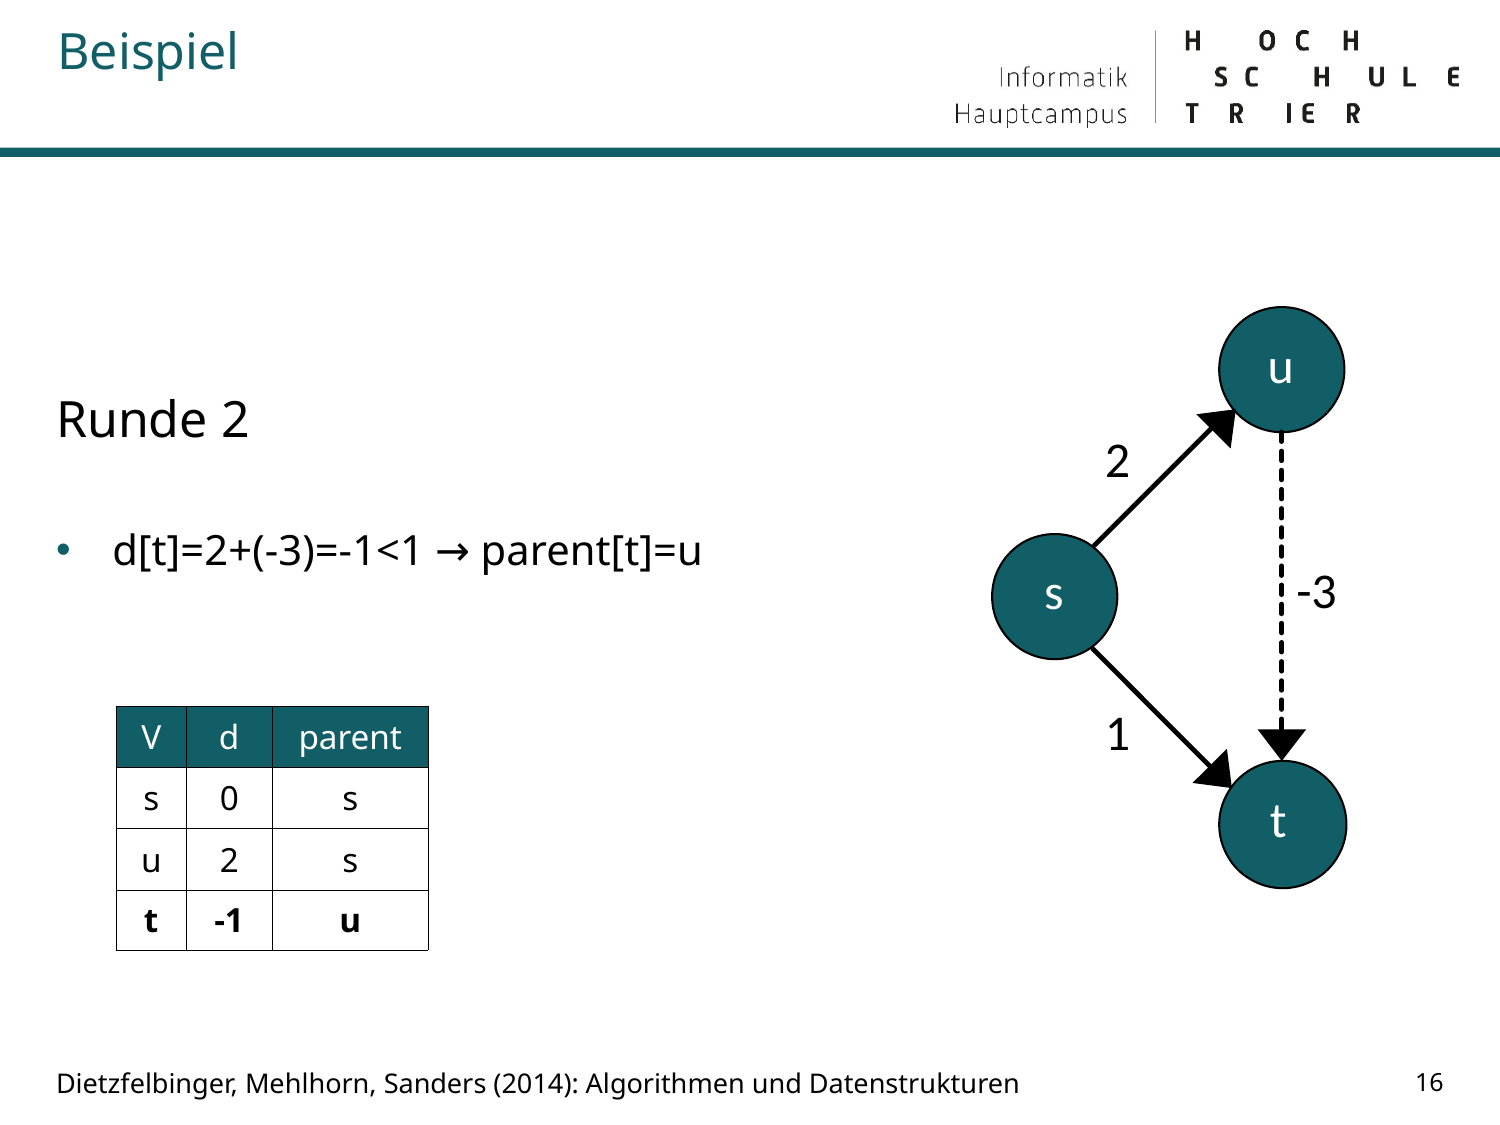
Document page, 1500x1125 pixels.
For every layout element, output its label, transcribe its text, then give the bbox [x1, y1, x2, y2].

table_cell u [117, 829, 186, 890]
table_header d [187, 707, 272, 767]
text_box Runde 2 d[t]=2+(-3)=-1<1 → parent[t]=u [41, 249, 1459, 888]
text_box [994, 536, 1116, 658]
text_box [1257, 729, 1307, 761]
table_header V [117, 707, 186, 767]
title Beispiel [42, 12, 941, 131]
table_cell -1 [187, 891, 272, 950]
table_cell 2 [187, 829, 272, 890]
text_box [1192, 748, 1345, 887]
table_cell s [273, 768, 428, 828]
text_box t [1269, 799, 1326, 869]
text_box 1 [1104, 712, 1153, 781]
table_cell u [273, 891, 428, 950]
table_cell 0 [187, 768, 272, 828]
text_box s [1044, 572, 1101, 641]
table_header parent [273, 707, 428, 767]
text_box -3 [1296, 570, 1347, 640]
table_cell s [273, 829, 428, 890]
text_box Dietzfelbinger, Mehlhorn, Sanders (2014): Algorithmen und Datenstrukturen [41, 1058, 1193, 1106]
text_box u [1267, 345, 1324, 414]
text_box [1196, 309, 1343, 449]
slide_number [1222, 1058, 1459, 1106]
text_box 2 [1104, 440, 1153, 509]
picture [956, 30, 1459, 128]
table_cell s [117, 768, 186, 828]
table_cell t [117, 891, 186, 950]
